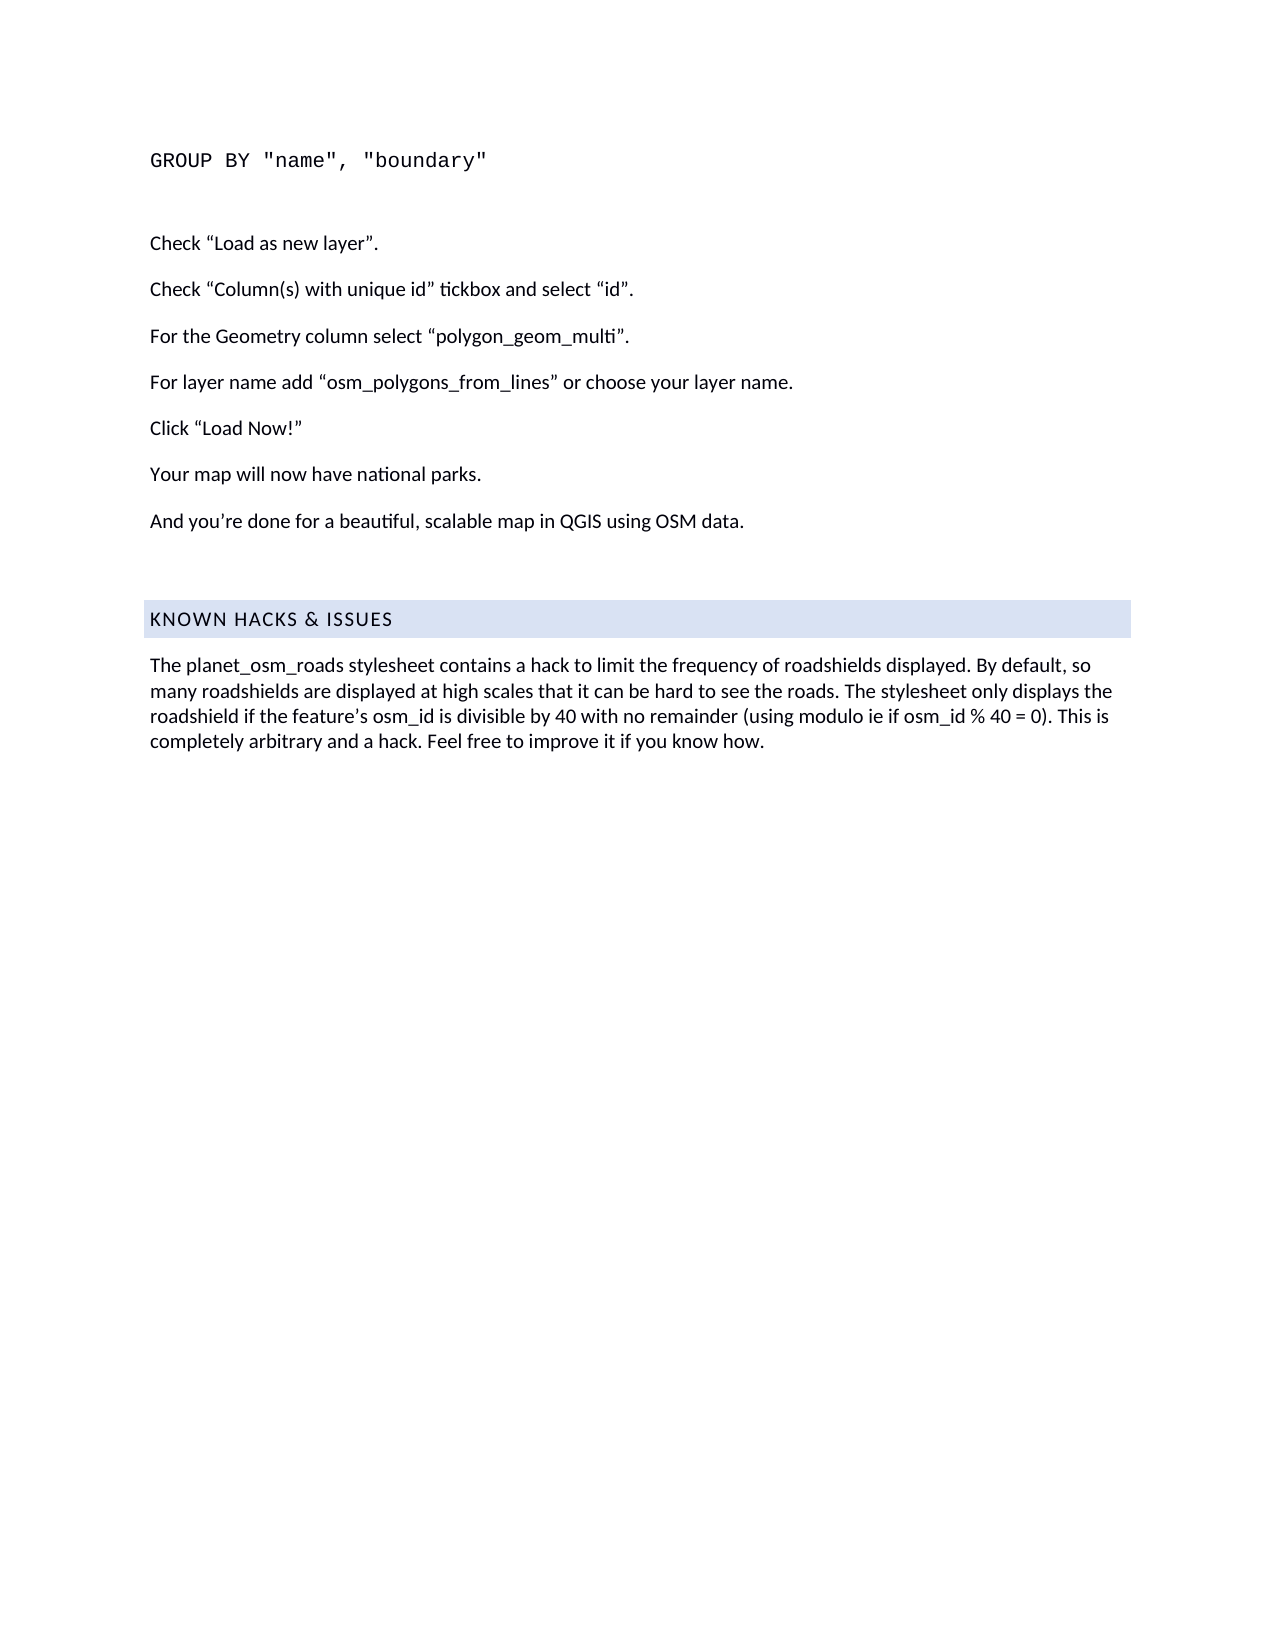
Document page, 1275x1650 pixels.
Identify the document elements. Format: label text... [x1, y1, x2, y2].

subtitle KNOWN HACKS & ISSUES [150, 607, 1125, 632]
text Click “Load Now!” [150, 415, 1125, 441]
text And you’re done for a beautiful, scalable map in QGIS using OSM data. [150, 508, 1125, 533]
text For layer name add “osm_polygons_from_lines” or choose your layer name. [150, 369, 1125, 394]
text Check “Load as new layer”. [150, 230, 1125, 256]
text The planet_osm_roads stylesheet contains a hack to limit the frequency of roadshields displayed. By default, so many roadshields are displayed at high scales that it can be hard to see the roads. The stylesheet only displays the roadshield if the feature’s osm_id is divisible by 40 with no remainder (using modulo ie if osm_id % 40 = 0). This is completely arbitrary and a hack. Feel free to improve it if you know how. [150, 652, 1125, 754]
text Your map will now have national parks. [150, 462, 1125, 487]
text Check “Column(s) with unique id” tickbox and select “id”. [150, 277, 1125, 302]
text For the Geometry column select “polygon_geom_multi”. [150, 323, 1125, 348]
text GROUP BY "name", "boundary" [150, 150, 1125, 174]
